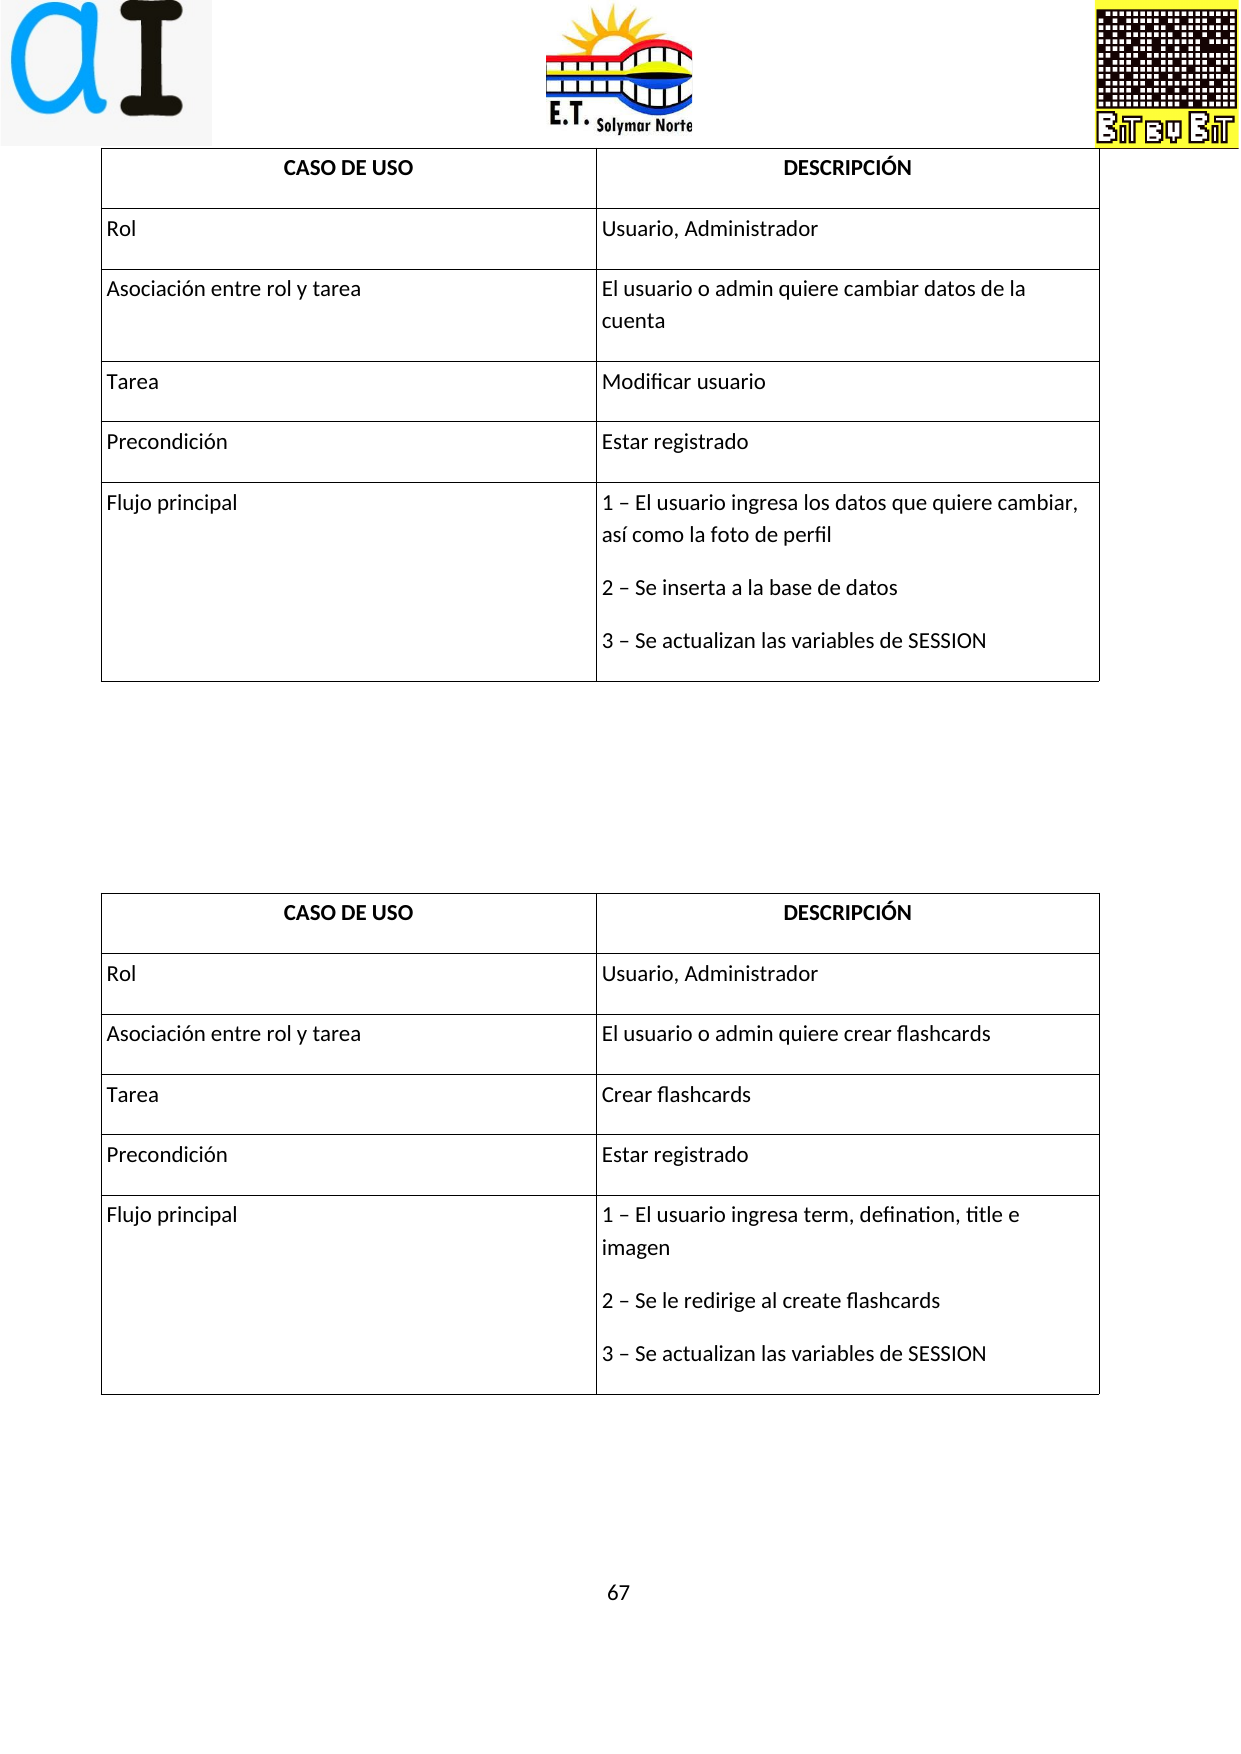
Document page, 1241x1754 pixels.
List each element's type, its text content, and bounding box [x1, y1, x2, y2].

table_cell Estar registrado [597, 422, 1099, 482]
picture [546, 0, 693, 146]
table_cell El usuario o admin quiere crear flashcards [597, 1015, 1099, 1074]
table_cell Estar registrado [597, 1135, 1099, 1195]
table_cell Precondición [102, 1135, 596, 1195]
table_cell Flujo principal [102, 1196, 596, 1393]
table_cell Asociación entre rol y tarea [102, 1015, 596, 1074]
picture [0, 0, 212, 146]
table_cell Tarea [102, 362, 596, 421]
table_cell El usuario o admin quiere cambiar datos de la cuenta [597, 270, 1099, 361]
table_cell Crear flashcards [597, 1075, 1099, 1134]
table_cell Modificar usuario [597, 362, 1099, 421]
table_cell Flujo principal [102, 483, 596, 681]
table_header CASO DE USO [102, 149, 596, 208]
table_cell 1 – El usuario ingresa los datos que quiere cambiar, así como la foto de perfil 2 – Se inserta a la base de datos 3 – Se actualizan las variables de SESSION [597, 483, 1099, 681]
picture [1094, 0, 1239, 149]
table_cell Usuario, Administrador [597, 954, 1099, 1013]
table_cell Tarea [102, 1075, 596, 1134]
table_cell Rol [102, 954, 596, 1013]
table_cell Rol [102, 209, 596, 268]
table_header DESCRIPCIÓN [597, 894, 1099, 953]
table_cell Precondición [102, 422, 596, 482]
table_header CASO DE USO [102, 894, 596, 953]
table_cell Asociación entre rol y tarea [102, 270, 596, 361]
table_cell 1 – El usuario ingresa term, defination, title e imagen 2 – Se le redirige al create flashcards 3 – Se actualizan las variables de SESSION [597, 1196, 1099, 1393]
table_header DESCRIPCIÓN [597, 149, 1099, 208]
table_cell Usuario, Administrador [597, 209, 1099, 268]
